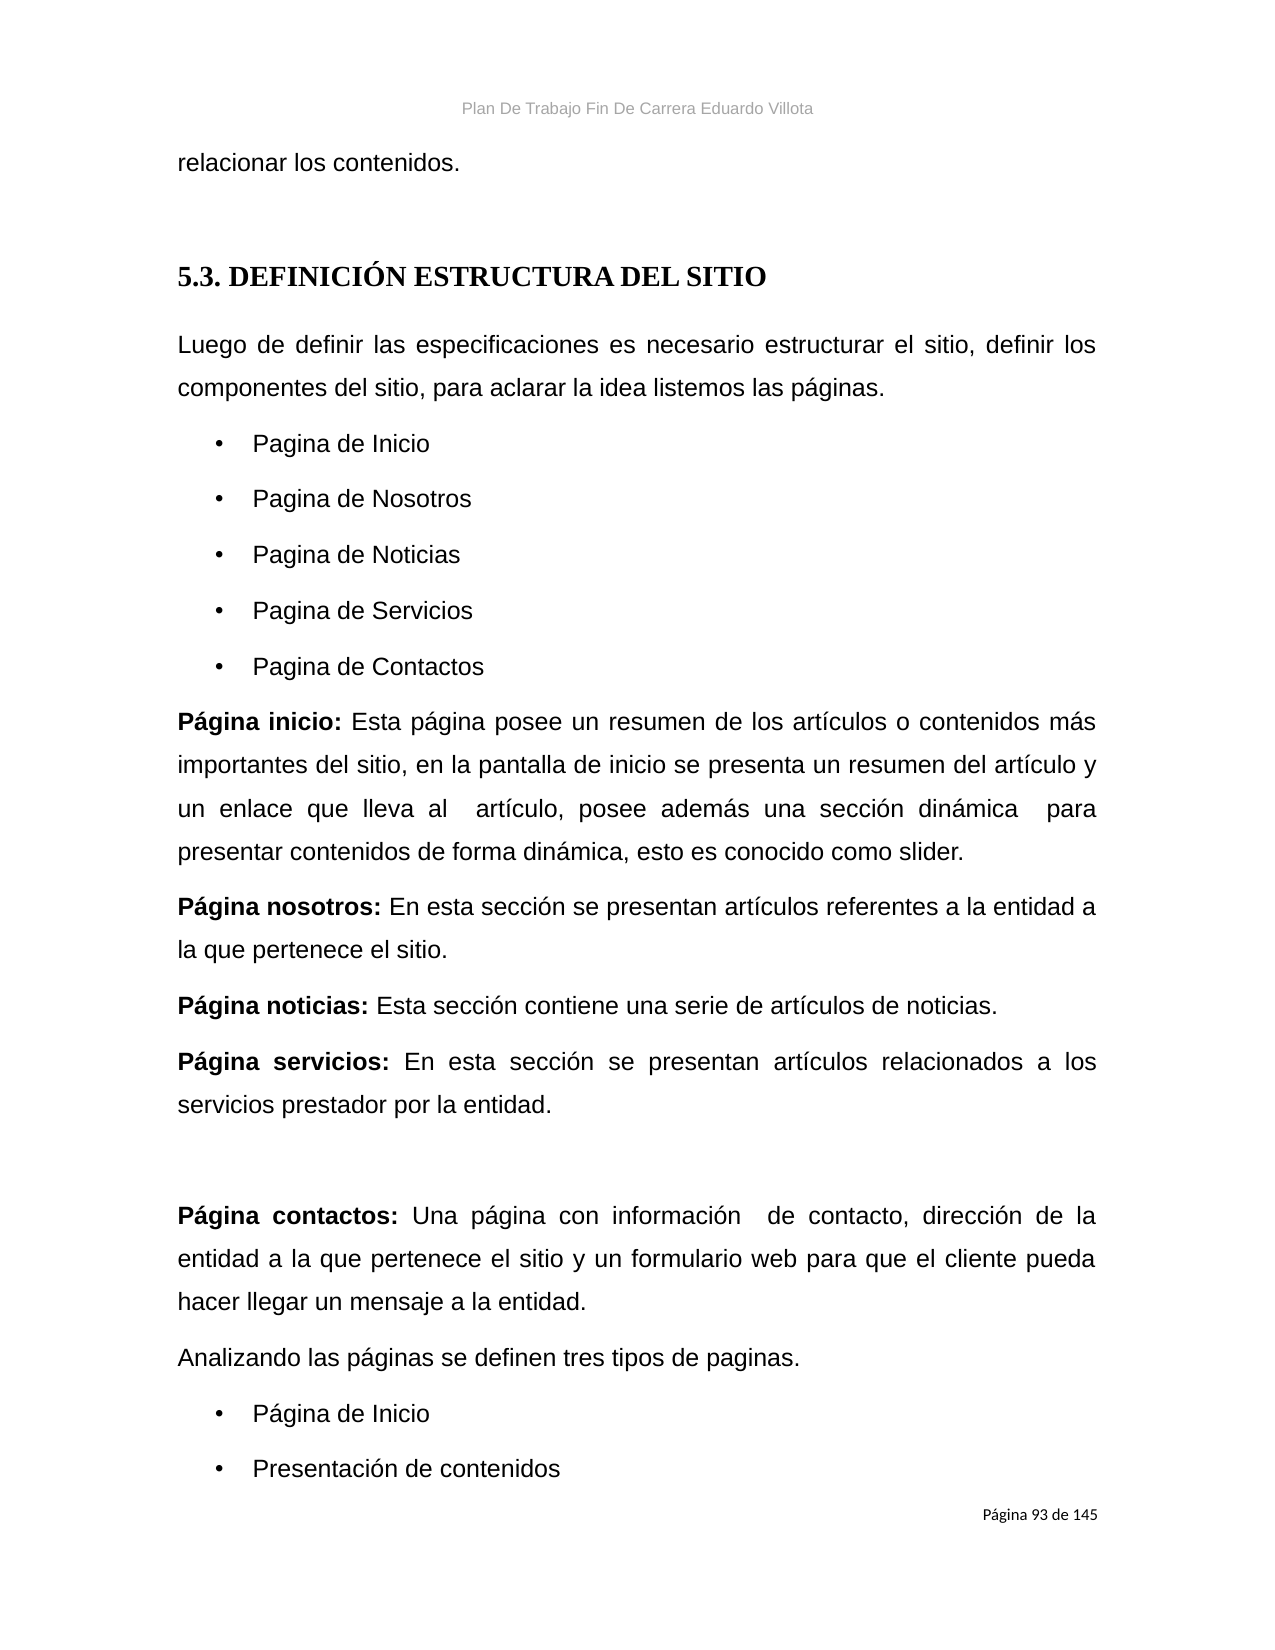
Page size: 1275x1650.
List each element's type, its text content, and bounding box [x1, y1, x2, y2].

text Analizando las páginas se definen tres tipos de paginas. [177, 1343, 1098, 1372]
list Pagina de Noticias [215, 540, 1098, 569]
list Pagina de Inicio [215, 429, 1098, 458]
list Página de Inicio [215, 1399, 1098, 1427]
text relacionar los contenidos. [177, 148, 1098, 176]
text Luego de definir las especificaciones es necesario estructurar el sitio, definir los componentes del sitio, para aclarar la idea listemos las páginas. [177, 330, 1098, 402]
text Página noticias: Esta sección contiene una serie de artículos de noticias. [177, 991, 1098, 1020]
list Pagina de Nosotros [215, 484, 1098, 513]
text Página contactos: Una página con información de contacto, dirección de la entidad a la que pertenece el sitio y un formulario web para que el cliente pueda hacer llegar un mensaje a la entidad. [177, 1201, 1098, 1316]
text Página inicio: Esta página posee un resumen de los artículos o contenidos más importantes del sitio, en la pantalla de inicio se presenta un resumen del artículo y un enlace que lleva al artículo, posee además una sección dinámica para presentar contenidos de forma dinámica, esto es conocido como slider. [177, 707, 1098, 866]
list Presentación de contenidos [215, 1454, 1098, 1483]
text Página servicios: En esta sección se presentan artículos relacionados a los servicios prestador por la entidad. [177, 1047, 1098, 1119]
text Página nosotros: En esta sección se presentan artículos referentes a la entidad a la que pertenece el sitio. [177, 892, 1098, 964]
list Pagina de Contactos [215, 652, 1098, 681]
list Pagina de Servicios [215, 596, 1098, 625]
text 5.3. DEFINICIÓN ESTRUCTURA DEL SITIO [177, 259, 1098, 292]
